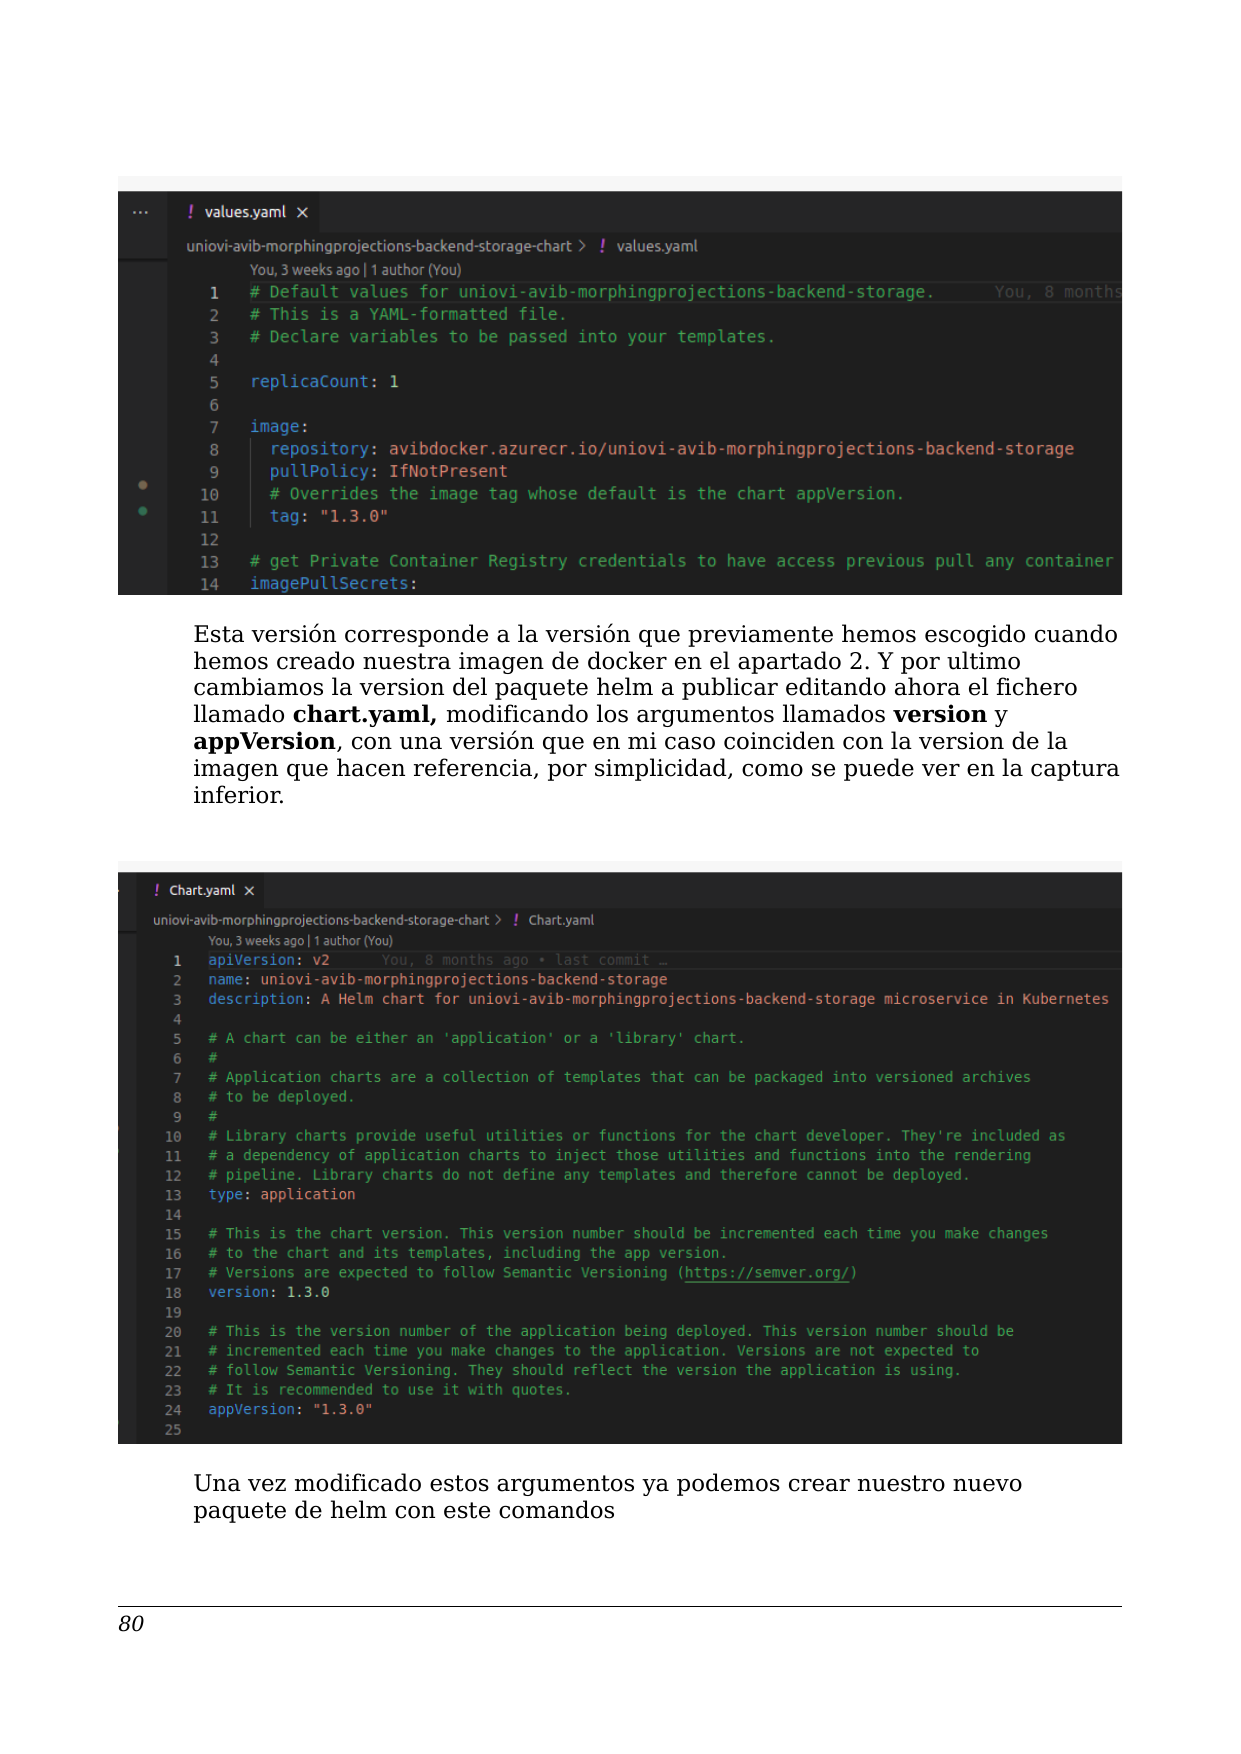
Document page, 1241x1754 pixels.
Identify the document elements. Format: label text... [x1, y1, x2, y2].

text Una vez modificado estos argumentos ya podemos crear nuestro nuevo paquete de helm con este comandos [193, 1444, 1122, 1524]
picture [118, 861, 1123, 1444]
picture [118, 176, 1123, 595]
text Esta versión corresponde a la versión que previamente hemos escogido cuando hemos creado nuestra imagen de docker en el apartado 2. Y por ultimo cambiamos la version del paquete helm a publicar editando ahora el fichero llamado chart.yaml, modificando los argumentos llamados version y appVersion, con una versión que en mi caso coinciden con la version de la imagen que hacen referencia, por simplicidad, como se puede ver en la captura inferior. [193, 595, 1122, 808]
